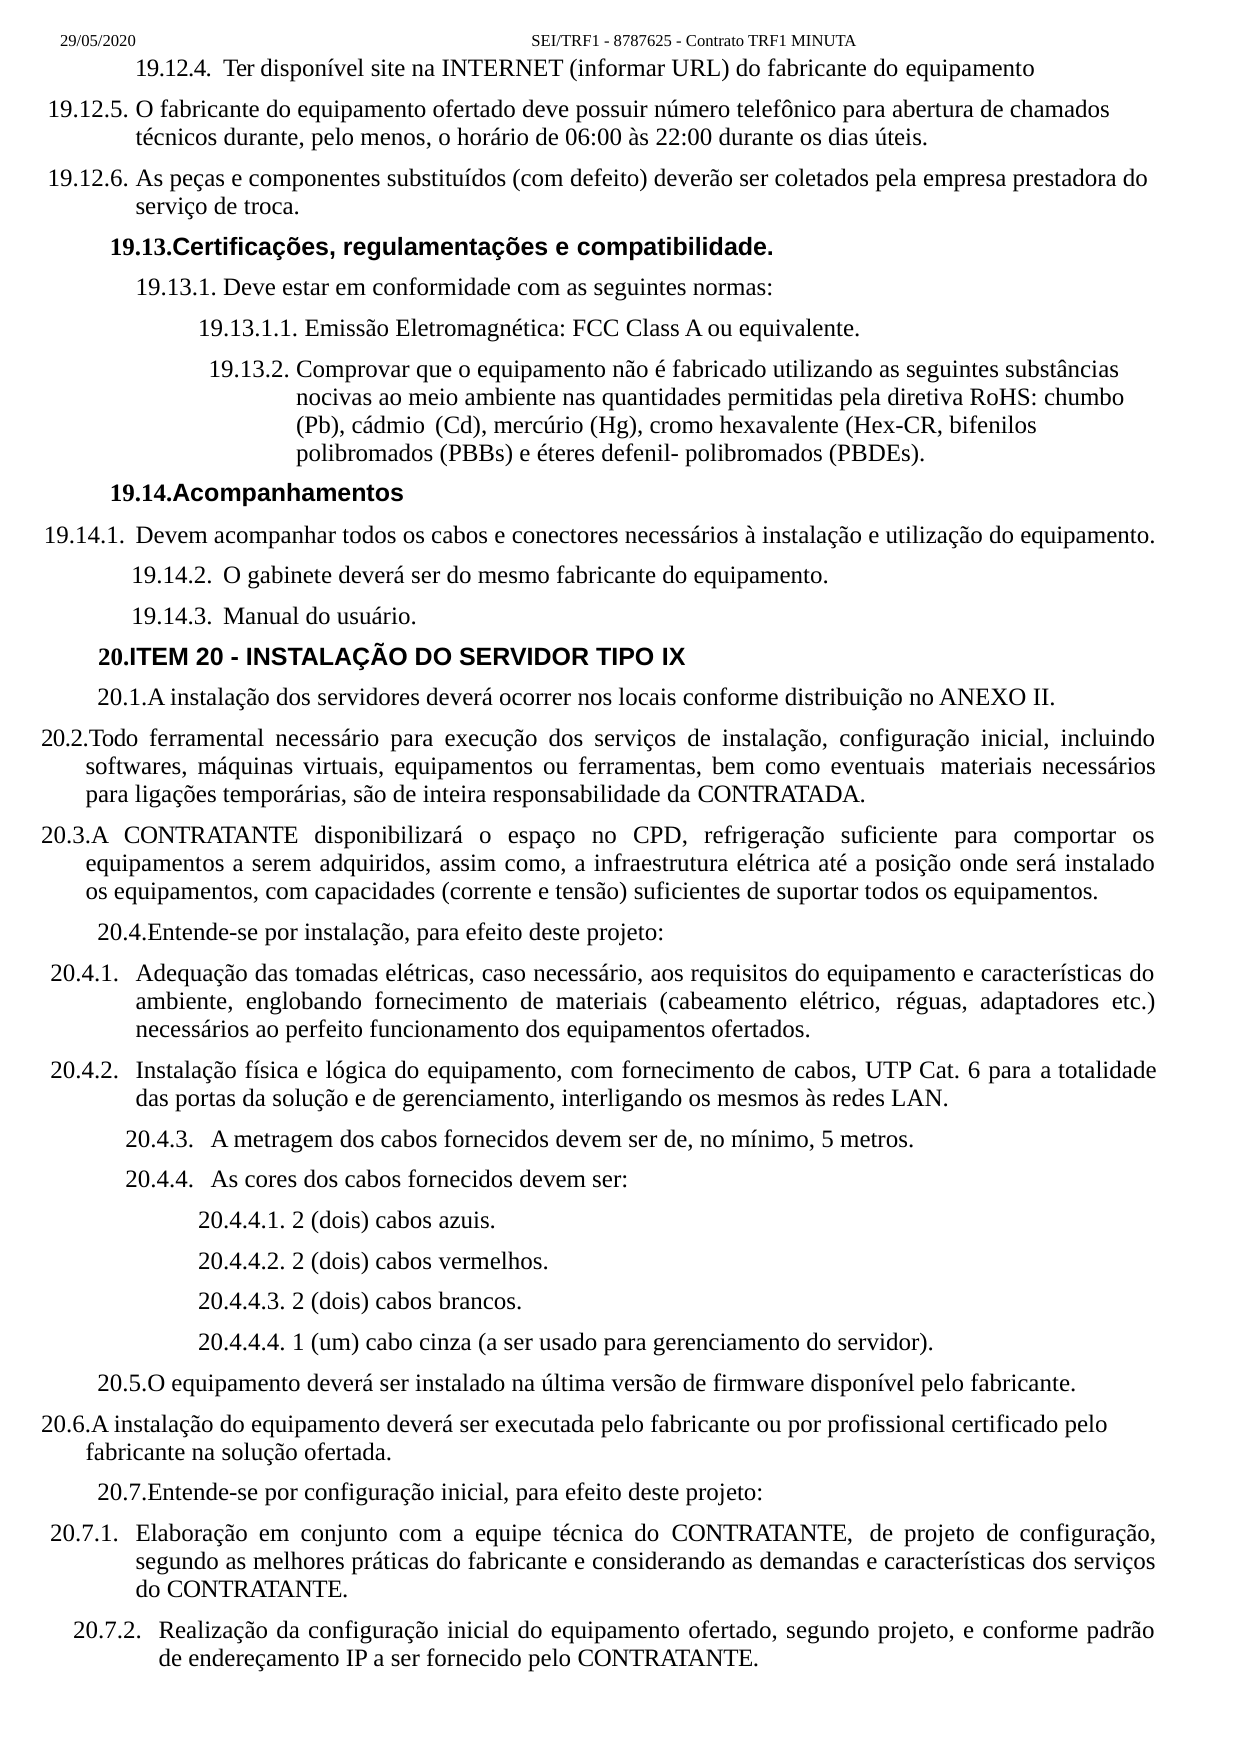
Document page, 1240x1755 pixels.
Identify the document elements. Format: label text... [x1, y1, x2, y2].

list Entende-se por configuração inicial, para efeito deste projeto: [119, 1477, 1189, 1506]
list Entende-se por instalação, para efeito deste projeto: [119, 917, 1189, 946]
list Emissão Eletromagnética: FCC Class A ou equivalente. [198, 313, 1189, 342]
list Todo ferramental necessário para execução dos serviços de instalação, configuração inicial, incluindo softwares, máquinas virtuais, equipamentos ou ferramentas, bem como eventuais materiais necessários para ligações temporárias, são de inteira responsabilidade da CONTRATADA. [62, 723, 1156, 808]
list Deve estar em conformidade com as seguintes normas: [135, 272, 1189, 301]
list A instalação do equipamento deverá ser executada pelo fabricante ou por profissional certificado pelo fabricante na solução ofertada. [62, 1409, 1155, 1465]
list 2 (dois) cabos vermelhos. [198, 1246, 1189, 1274]
list A CONTRATANTE disponibilizará o espaço no CPD, refrigeração suficiente para comportar os equipamentos a serem adquiridos, assim como, a infraestrutura elétrica até a posição onde será instalado os equipamentos, com capacidades (corrente e tensão) suficientes de suportar todos os equipamentos. [62, 821, 1156, 905]
list O gabinete deverá ser do mesmo fabricante do equipamento. [150, 560, 1189, 589]
list Manual do usuário. [150, 601, 1189, 630]
list Elaboração em conjunto com a equipe técnica do CONTRATANTE, de projeto de configuração, segundo as melhores práticas do fabricante e considerando as demandas e características dos serviços do CONTRATANTE. [62, 1518, 1156, 1603]
list Ter disponível site na INTERNET (informar URL) do fabricante do equipamento [150, 53, 1189, 81]
list O fabricante do equipamento ofertado deve possuir número telefônico para abertura de chamados técnicos durante, pelo menos, o horário de 06:00 às 22:00 durante os dias úteis. [62, 94, 1156, 150]
list A instalação dos servidores deverá ocorrer nos locais conforme distribuição no ANEXO II. [119, 682, 1189, 711]
list As cores dos cabos fornecidos devem ser: [137, 1164, 1189, 1193]
subtitle ITEM 20 - INSTALAÇÃO DO SERVIDOR TIPO IX [98, 642, 1189, 671]
list Devem acompanhar todos os cabos e conectores necessários à instalação e utilização do equipamento. [62, 520, 1156, 548]
list O equipamento deverá ser instalado na última versão de firmware disponível pelo fabricante. [119, 1368, 1189, 1396]
list Instalação física e lógica do equipamento, com fornecimento de cabos, UTP Cat. 6 para a totalidade das portas da solução e de gerenciamento, interligando os mesmos às redes LAN. [62, 1055, 1156, 1112]
list Realização da configuração inicial do equipamento ofertado, segundo projeto, e conforme padrão de endereçamento IP a ser fornecido pelo CONTRATANTE. [85, 1616, 1156, 1672]
list As peças e componentes substituídos (com defeito) deverão ser coletados pela empresa prestadora do serviço de troca. [62, 163, 1156, 219]
list A metragem dos cabos fornecidos devem ser de, no mínimo, 5 metros. [137, 1124, 1189, 1152]
subtitle Acompanhamentos [131, 478, 1189, 507]
list 2 (dois) cabos azuis. [198, 1205, 1189, 1234]
subtitle Certificações, regulamentações e compatibilidade. [131, 231, 1189, 260]
list Comprovar que o equipamento não é fabricado utilizando as seguintes substâncias nocivas ao meio ambiente nas quantidades permitidas pela diretiva RoHS: chumbo (Pb), cádmio (Cd), mercúrio (Hg), cromo hexavalente (Hex-CR, bifenilos polibromados (PBBs) e éteres defenil- polibromados (PBDEs). [208, 354, 1156, 466]
list 1 (um) cabo cinza (a ser usado para gerenciamento do servidor). [198, 1327, 1189, 1356]
list 2 (dois) cabos brancos. [198, 1286, 1189, 1315]
list Adequação das tomadas elétricas, caso necessário, aos requisitos do equipamento e características do ambiente, englobando fornecimento de materiais (cabeamento elétrico, réguas, adaptadores etc.) necessários ao perfeito funcionamento dos equipamentos ofertados. [62, 958, 1156, 1043]
